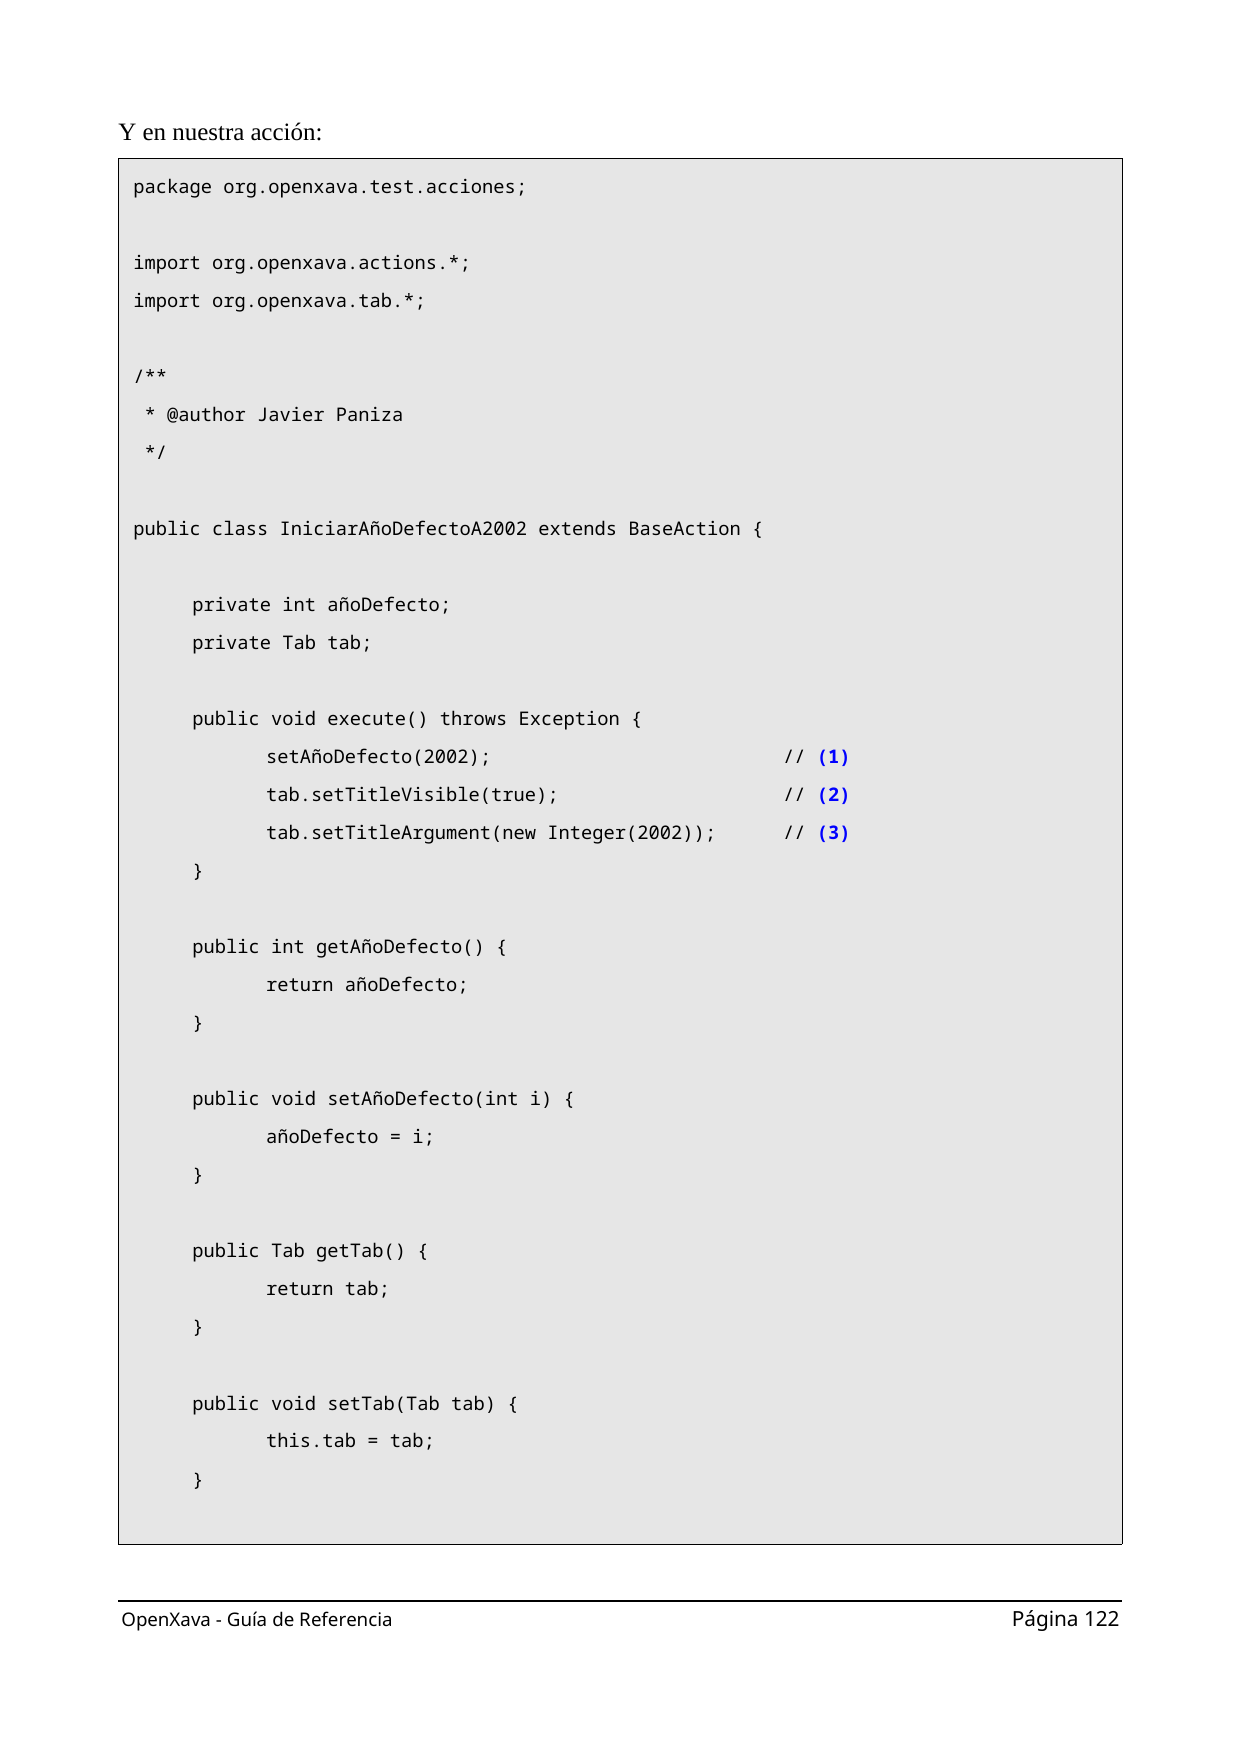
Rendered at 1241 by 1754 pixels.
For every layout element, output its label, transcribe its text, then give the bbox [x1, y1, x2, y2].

text private int añoDefecto; [119, 577, 1122, 614]
text return tab; [119, 1261, 1122, 1299]
text return añoDefecto; [119, 957, 1122, 995]
text } [119, 1299, 1122, 1337]
text private Tab tab; [119, 614, 1122, 653]
text Y en nuestra acción: [118, 118, 1122, 146]
text this.tab = tab; [119, 1413, 1122, 1451]
text public void execute() throws Exception { [119, 691, 1122, 729]
text } [119, 843, 1122, 881]
text public void setTab(Tab tab) { [119, 1375, 1122, 1413]
text tab.setTitleVisible(true); // (2) [119, 767, 1122, 805]
text * @author Javier Paniza [119, 386, 1122, 424]
text */ [119, 424, 1122, 462]
text tab.setTitleArgument(new Integer(2002)); // (3) [119, 805, 1122, 843]
text public class IniciarAñoDefectoA2002 extends BaseAction { [119, 501, 1122, 538]
text public int getAñoDefecto() { [119, 919, 1122, 957]
text package org.openxava.test.acciones; [119, 159, 1122, 196]
text public void setAñoDefecto(int i) { [119, 1071, 1122, 1109]
text añoDefecto = i; [119, 1109, 1122, 1147]
text import org.openxava.tab.*; [119, 272, 1122, 310]
text public Tab getTab() { [119, 1223, 1122, 1261]
text } [119, 1147, 1122, 1185]
text setAñoDefecto(2002); // (1) [119, 729, 1122, 767]
text import org.openxava.actions.*; [119, 234, 1122, 272]
text /** [119, 348, 1122, 386]
text } [119, 995, 1122, 1033]
text } [119, 1451, 1122, 1489]
